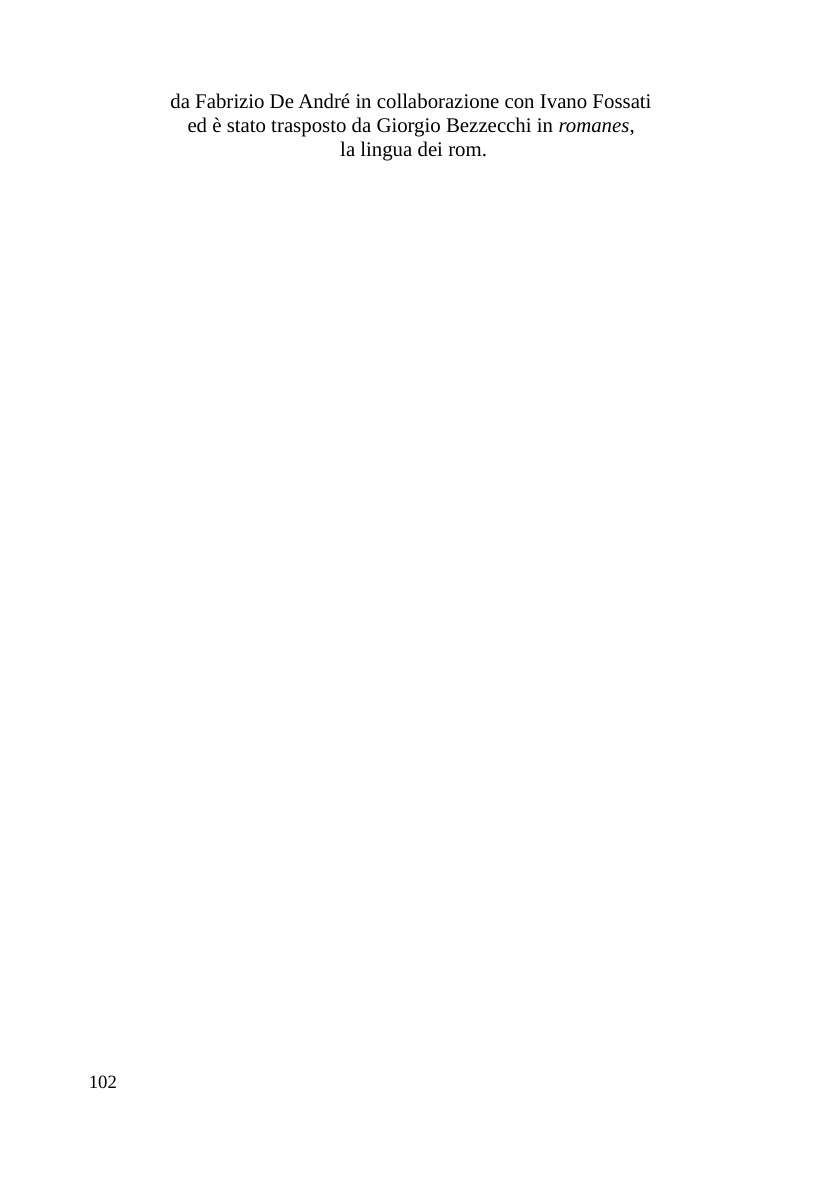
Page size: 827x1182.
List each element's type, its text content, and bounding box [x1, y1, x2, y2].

text la lingua dei rom. [88, 137, 738, 161]
text ed è stato trasposto da Giorgio Bezzecchi in romanes, [88, 113, 738, 137]
text da Fabrizio De André in collaborazione con Ivano Fossati [88, 88, 738, 113]
